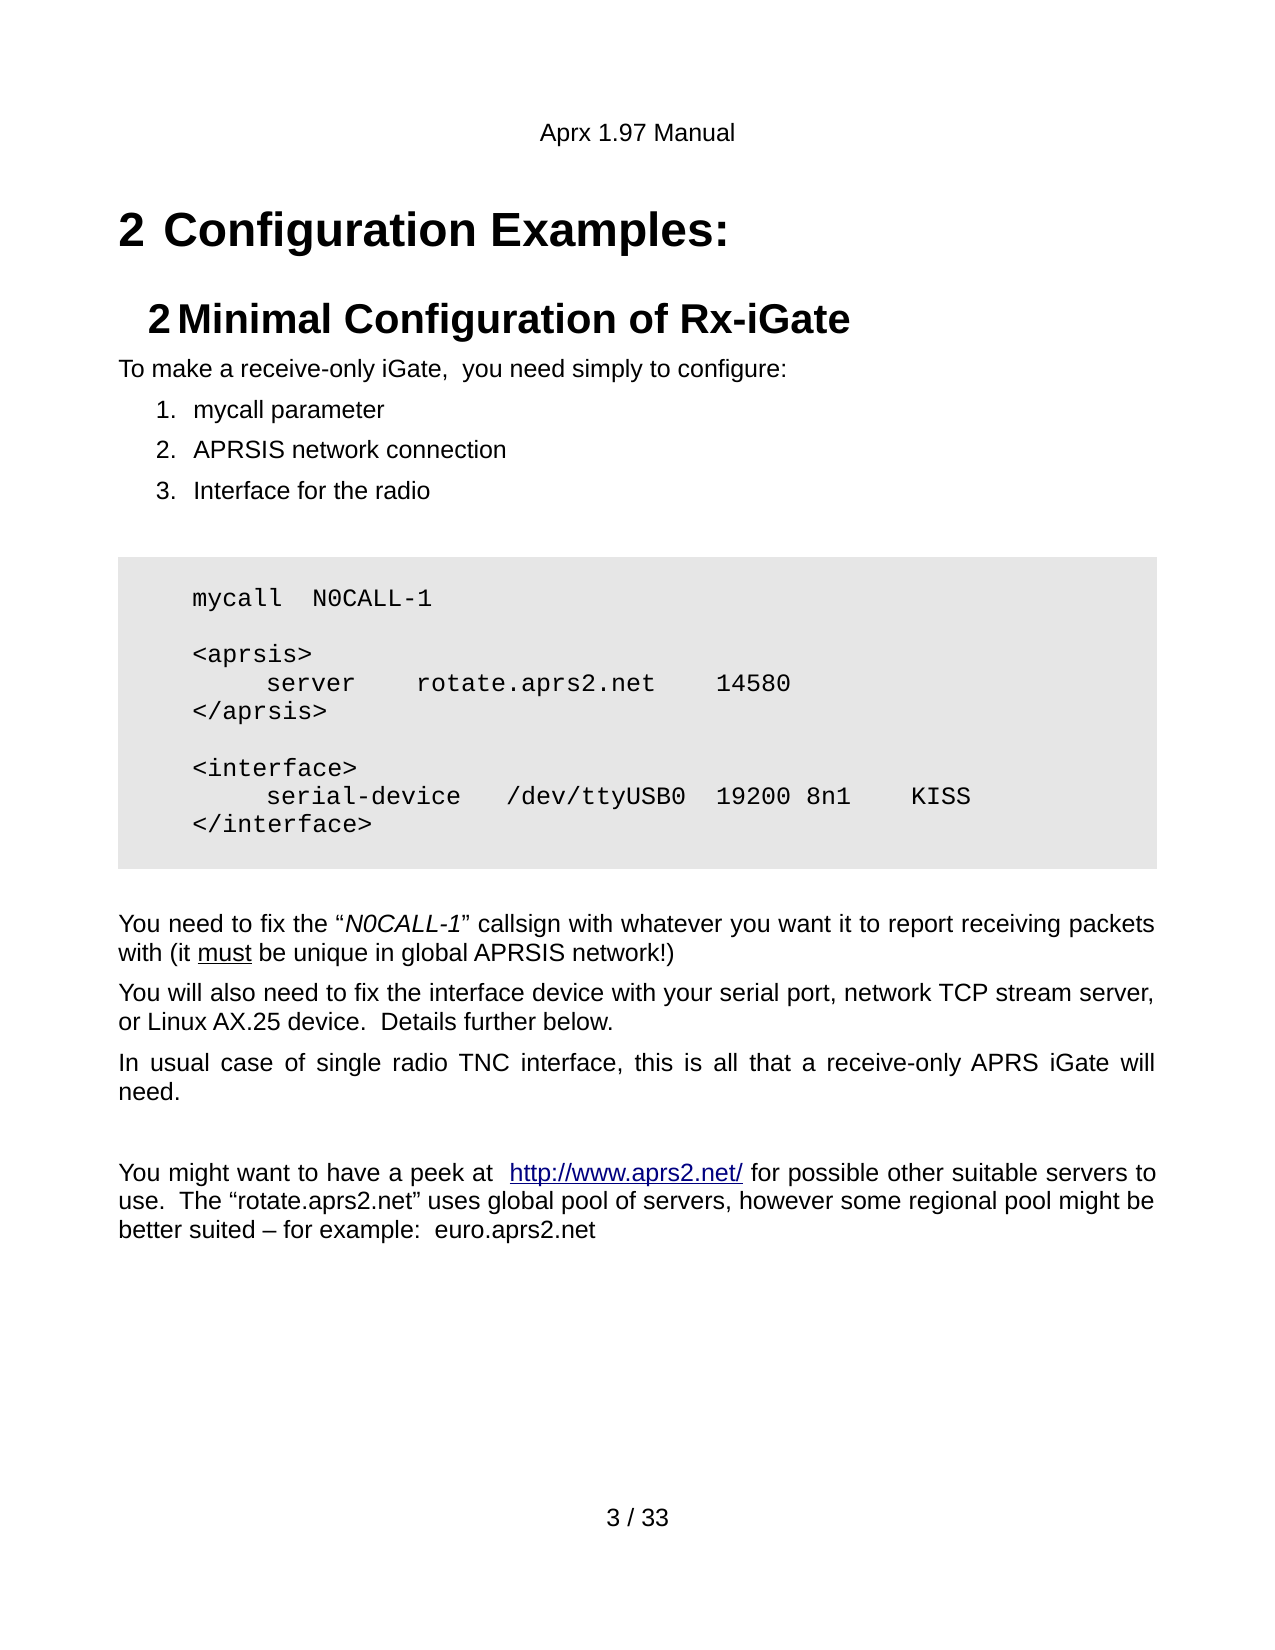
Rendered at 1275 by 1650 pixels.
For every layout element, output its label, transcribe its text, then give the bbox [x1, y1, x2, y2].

list mycall parameter [156, 395, 1157, 424]
subtitle Minimal Configuration of Rx-iGate [148, 294, 1157, 342]
subtitle Configuration Examples: [118, 201, 1157, 256]
text In usual case of single radio TNC interface, this is all that a receive-only APRS iGate will need. [118, 1048, 1157, 1105]
text You might want to have a peek at http://www.aprs2.net/ for possible other suitable servers to use. The “rotate.aprs2.net” uses global pool of servers, however some regional pool might be better suited – for example: euro.aprs2.net [118, 1157, 1157, 1244]
text mycall N0CALL-1 [118, 585, 1157, 614]
text </aprsis> [118, 699, 1157, 727]
text <interface> [118, 755, 1157, 784]
text server rotate.aprs2.net 14580 [118, 670, 1157, 699]
text <aprsis> [118, 642, 1157, 670]
text </interface> [118, 812, 1157, 840]
text You will also need to fix the interface device with your serial port, network TCP stream server, or Linux AX.25 device. Details further below. [118, 978, 1157, 1036]
text To make a receive-only iGate, you need simply to configure: [118, 354, 1157, 383]
text You need to fix the “N0CALL-1” callsign with whatever you want it to report receiving packets with (it must be unique in global APRSIS network!) [118, 909, 1157, 967]
text serial-device /dev/ttyUSB0 19200 8n1 KISS [118, 784, 1157, 812]
list APRSIS network connection [156, 435, 1157, 464]
list Interface for the radio [156, 476, 1157, 505]
